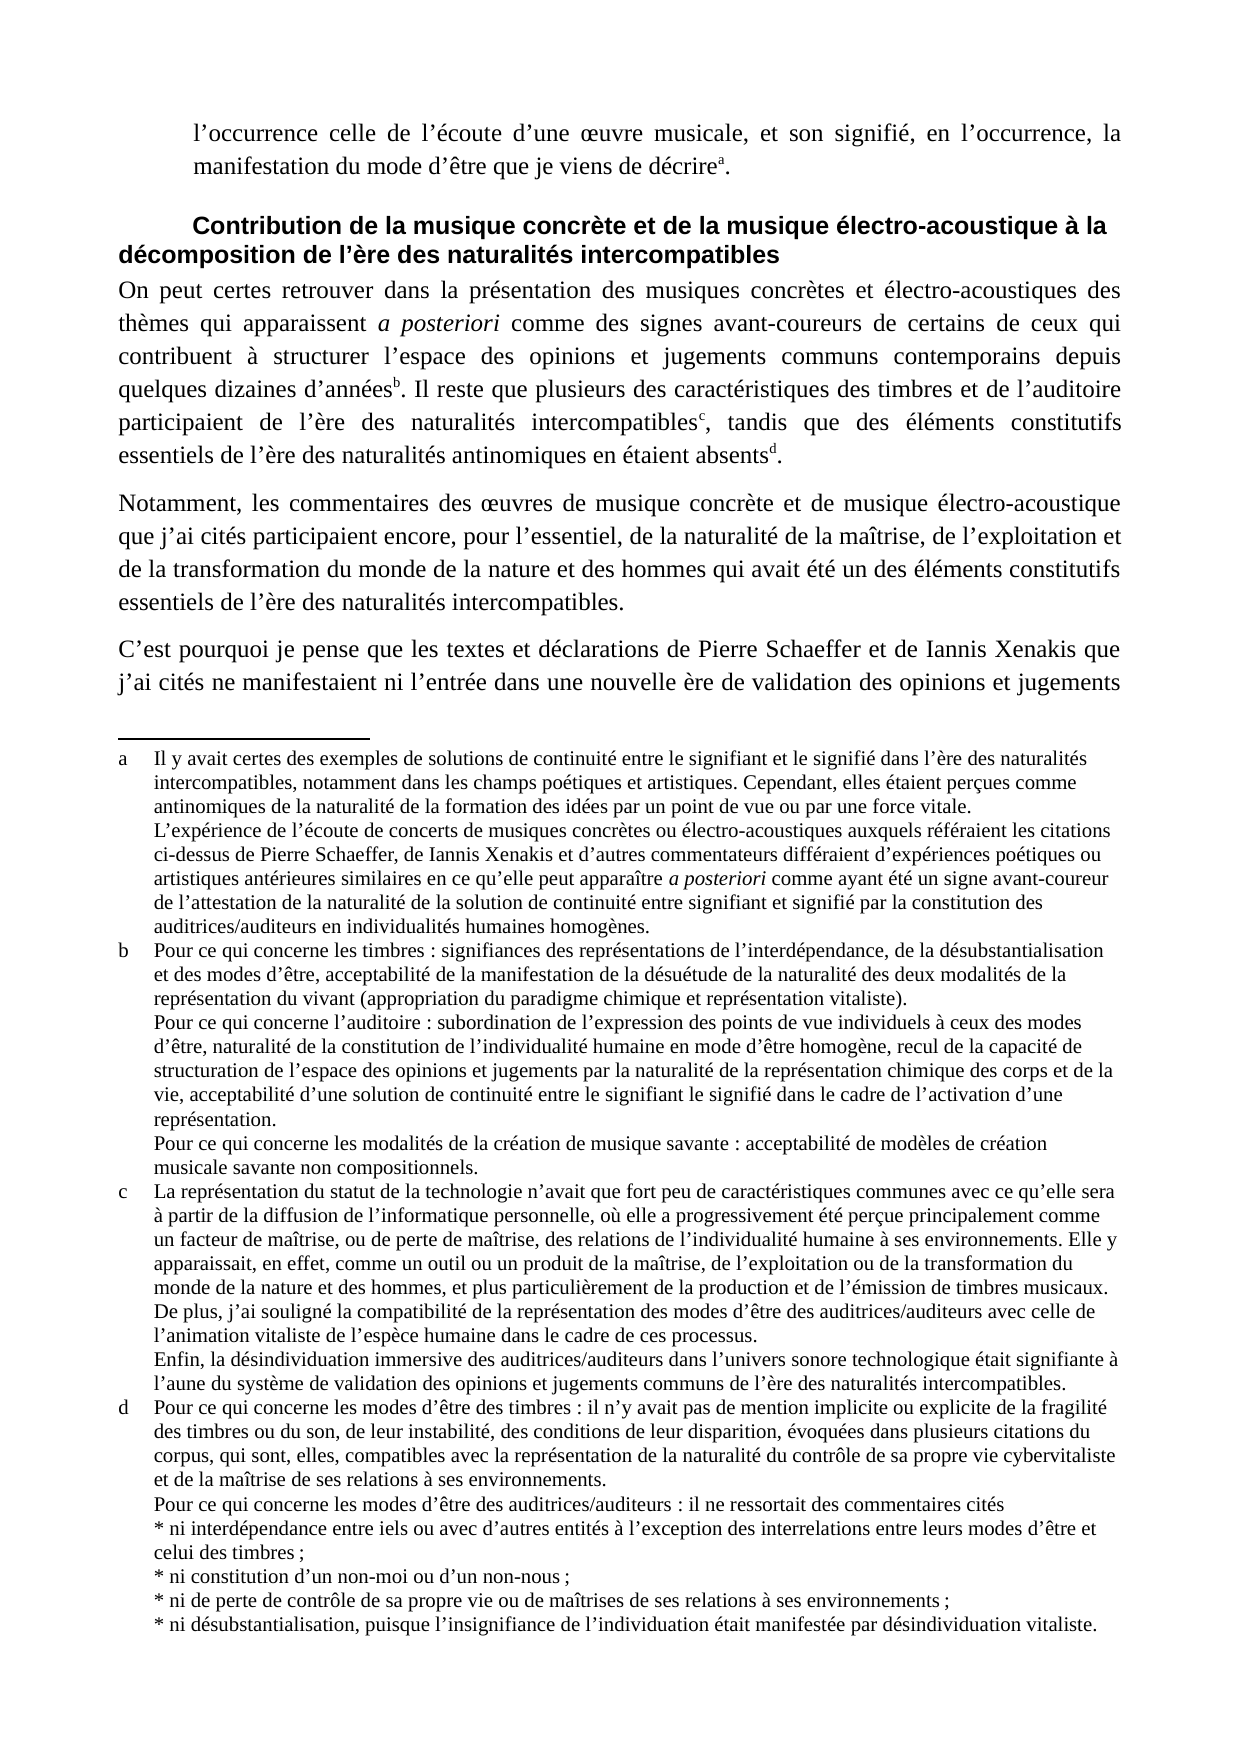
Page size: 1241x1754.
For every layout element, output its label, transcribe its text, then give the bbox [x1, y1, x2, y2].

text On peut certes retrouver dans la présentation des musiques concrètes et électro-acoustiques des thèmes qui apparaissent a posteriori comme des signes avant-coureurs de certains de ceux qui contribuent à structurer l’espace des opinions et jugements communs contemporains depuis quelques dizaines d’années. Il reste que plusieurs des caractéristiques des timbres et de l’auditoire participaient de l’ère des naturalités intercompatibles, tandis que des éléments constitutifs essentiels de l’ère des naturalités antinomiques en étaient absents. [118, 275, 1122, 469]
text Pour ce qui concerne les modes d’être des timbres : il n’y avait pas de mention implicite ou explicite de la fragilité des timbres ou du son, de leur instabilité, des conditions de leur disparition, évoquées dans plusieurs citations du corpus, qui sont, elles, compatibles avec la représentation de la naturalité du contrôle de sa propre vie cybervitaliste et de la maîtrise de ses relations à ses environnements. Pour ce qui concerne les modes d’être des auditrices/auditeurs : il ne ressortait des commentaires cités * ni interdépendance entre iels ou avec d’autres entités à l’exception des interrelations entre leurs modes d’être et celui des timbres ; * ni constitution d’un non-moi ou d’un non-nous ; * ni de perte de contrôle de sa propre vie ou de maîtrises de ses relations à ses environnements ; * ni désubstantialisation, puisque l’insignifiance de l’individuation était manifestée par désindividuation vitaliste. [118, 1395, 1122, 1636]
text C’est pourquoi je pense que les textes et déclarations de Pierre Schaeffer et de Iannis Xenakis que j’ai cités ne manifestaient ni l’entrée dans une nouvelle ère de validation des opinions et jugements [118, 634, 1122, 696]
text La représentation du statut de la technologie n’avait que fort peu de caractéristiques communes avec ce qu’elle sera à partir de la diffusion de l’informatique personnelle, où elle a progressivement été perçue principalement comme un facteur de maîtrise, ou de perte de maîtrise, des relations de l’individualité humaine à ses environnements. Elle y apparaissait, en effet, comme un outil ou un produit de la maîtrise, de l’exploitation ou de la transformation du monde de la nature et des hommes, et plus particulièrement de la production et de l’émission de timbres musicaux. De plus, j’ai souligné la compatibilité de la représentation des modes d’être des auditrices/auditeurs avec celle de l’animation vitaliste de l’espèce humaine dans le cadre de ces processus. Enfin, la désindividuation immersive des auditrices/auditeurs dans l’univers sonore technologique était signifiante à l’aune du système de validation des opinions et jugements communs de l’ère des naturalités intercompatibles. [118, 1179, 1122, 1395]
list l’occurrence celle de l’écoute d’une œuvre musicale, et son signifié, en l’occurrence, la manifestation du mode d’être que je viens de décrire. [156, 118, 1122, 180]
subtitle Contribution de la musique concrète et de la musique électro-acoustique à la décomposition de l’ère des naturalités intercompatibles [118, 211, 1122, 269]
text Pour ce qui concerne les timbres : signifiances des représentations de l’interdépendance, de la désubstantialisation et des modes d’être, acceptabilité de la manifestation de la désuétude de la naturalité des deux modalités de la représentation du vivant (appropriation du paradigme chimique et représentation vitaliste). Pour ce qui concerne l’auditoire : subordination de l’expression des points de vue individuels à ceux des modes d’être, naturalité de la constitution de l’individualité humaine en mode d’être homogène, recul de la capacité de structuration de l’espace des opinions et jugements par la naturalité de la représentation chimique des corps et de la vie, acceptabilité d’une solution de continuité entre le signifiant le signifié dans le cadre de l’activation d’une représentation. Pour ce qui concerne les modalités de la création de musique savante : acceptabilité de modèles de création musicale savante non compositionnels. [118, 938, 1122, 1179]
list Il y avait certes des exemples de solutions de continuité entre le signifiant et le signifié dans l’ère des naturalités intercompatibles, notamment dans les champs poétiques et artistiques. Cependant, elles étaient perçues comme antinomiques de la naturalité de la formation des idées par un point de vue ou par une force vitale. L’expérience de l’écoute de concerts de musiques concrètes ou électro-acoustiques auxquels référaient les citations ci-dessus de Pierre Schaeffer, de Iannis Xenakis et d’autres commentateurs différaient d’expériences poétiques ou artistiques antérieures similaires en ce qu’elle peut apparaître a posteriori comme ayant été un signe avant-coureur de l’attestation de la naturalité de la solution de continuité entre signifiant et signifié par la constitution des auditrices/auditeurs en individualités humaines homogènes. [118, 746, 1122, 938]
text Notamment, les commentaires des œuvres de musique concrète et de musique électro-acoustique que j’ai cités participaient encore, pour l’essentiel, de la naturalité de la maîtrise, de l’exploitation et de la transformation du monde de la nature et des hommes qui avait été un des éléments constitutifs essentiels de l’ère des naturalités intercompatibles. [118, 488, 1122, 616]
